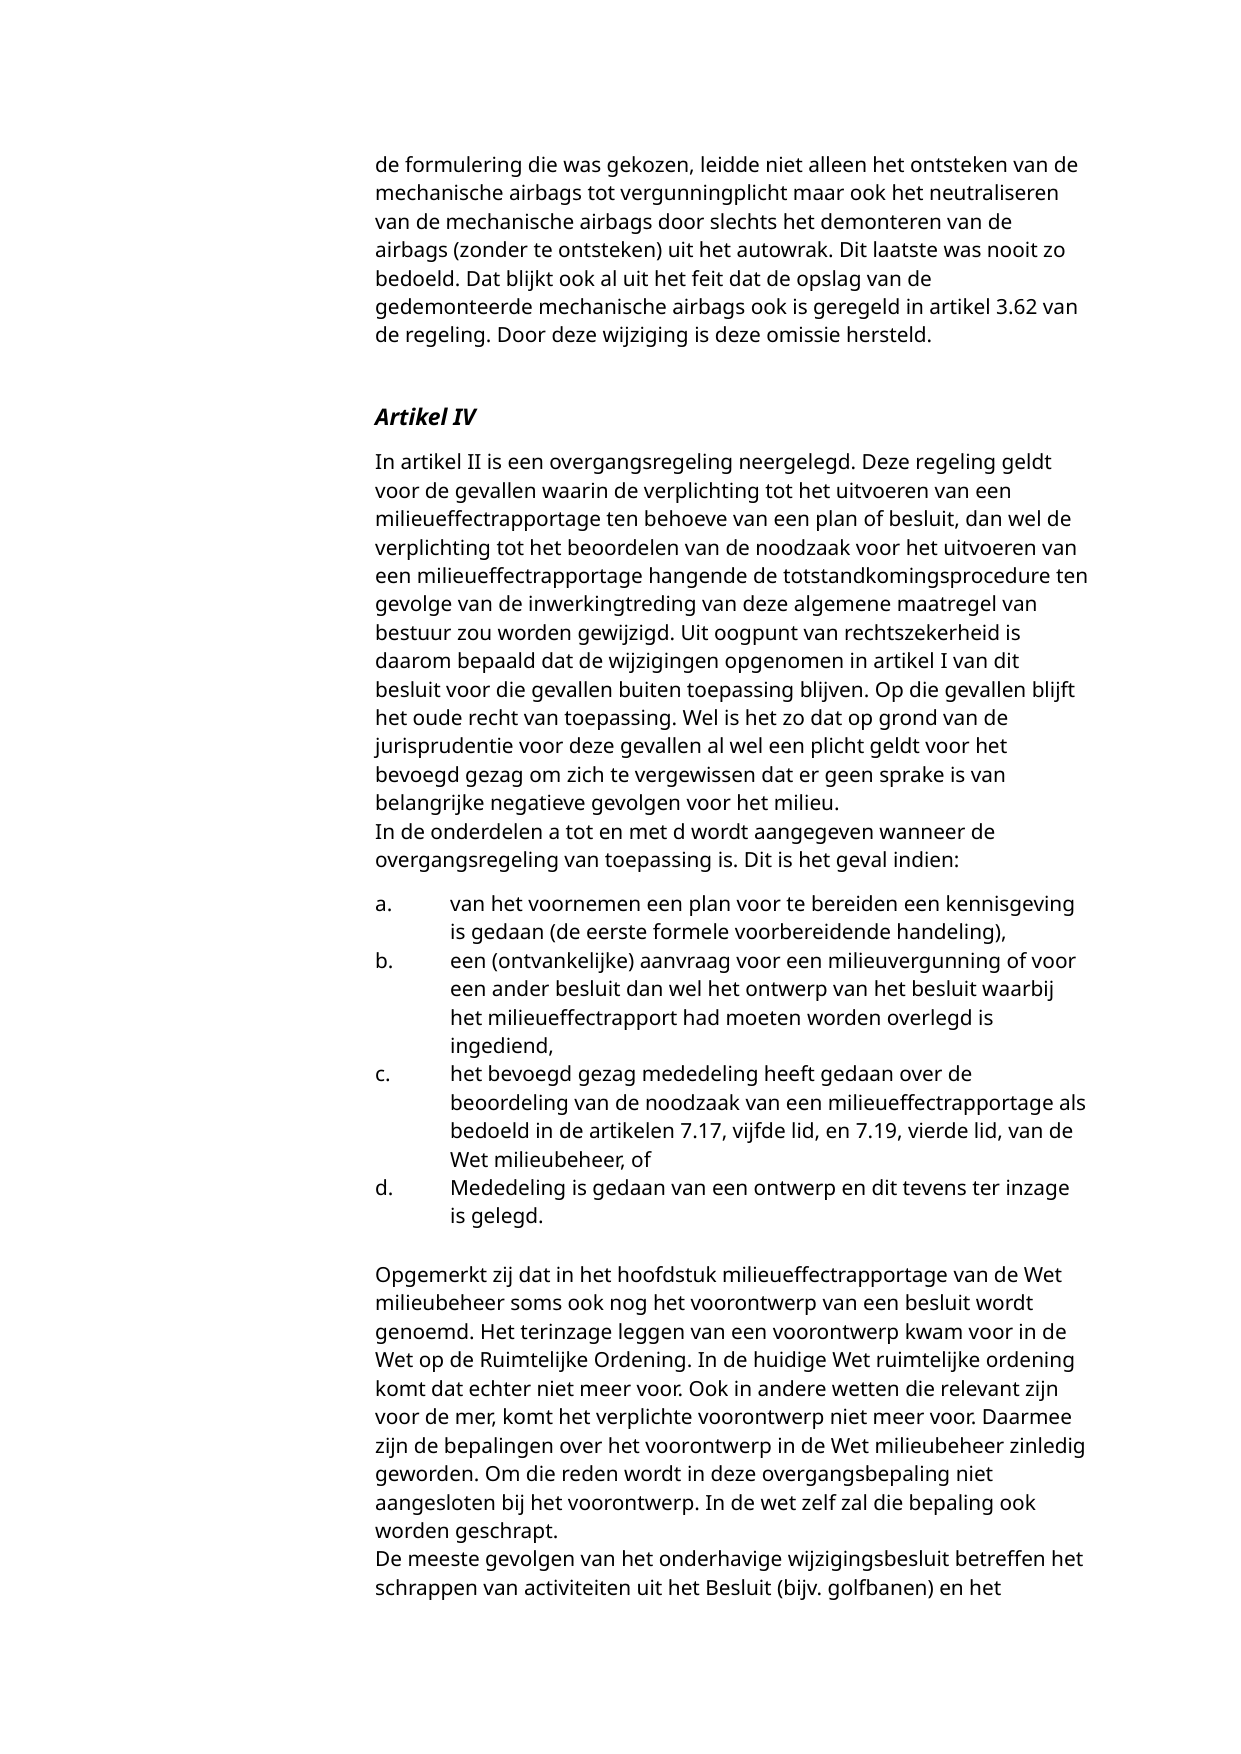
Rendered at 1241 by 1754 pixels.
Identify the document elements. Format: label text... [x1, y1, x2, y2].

text Opgemerkt zij dat in het hoofdstuk milieueffectrapportage van de Wet milieubeheer soms ook nog het voorontwerp van een besluit wordt genoemd. Het terinzage leggen van een voorontwerp kwam voor in de Wet op de Ruimtelijke Ordening. In de huidige Wet ruimtelijke ordening komt dat echter niet meer voor. Ook in andere wetten die relevant zijn voor de mer, komt het verplichte voorontwerp niet meer voor. Daarmee zijn de bepalingen over het voorontwerp in de Wet milieubeheer zinledig geworden. Om die reden wordt in deze overgangsbepaling niet aangesloten bij het voorontwerp. In de wet zelf zal die bepaling ook worden geschrapt. [375, 1260, 1090, 1544]
text de formulering die was gekozen, leidde niet alleen het ontsteken van de mechanische airbags tot vergunningplicht maar ook het neutraliseren van de mechanische airbags door slechts het demonteren van de airbags (zonder te ontsteken) uit het autowrak. Dit laatste was nooit zo bedoeld. Dat blijkt ook al uit het feit dat de opslag van de gedemonteerde mechanische airbags ook is geregeld in artikel 3.62 van de regeling. Door deze wijziging is deze omissie hersteld. [375, 150, 1090, 349]
list een (ontvankelijke) aanvraag voor een milieuvergunning of voor een ander besluit dan wel het ontwerp van het besluit waarbij het milieueffectrapport had moeten worden overlegd is ingediend, [375, 946, 1090, 1059]
text In de onderdelen a tot en met d wordt aangegeven wanneer de overgangsregeling van toepassing is. Dit is het geval indien: [375, 817, 1090, 874]
list het bevoegd gezag mededeling heeft gedaan over de beoordeling van de noodzaak van een milieueffectrapportage als bedoeld in de artikelen 7.17, vijfde lid, en 7.19, vierde lid, van de Wet milieubeheer, of [375, 1059, 1090, 1173]
list Mededeling is gedaan van een ontwerp en dit tevens ter inzage is gelegd. [375, 1173, 1090, 1230]
text In artikel II is een overgangsregeling neergelegd. Deze regeling geldt voor de gevallen waarin de verplichting tot het uitvoeren van een milieueffectrapportage ten behoeve van een plan of besluit, dan wel de verplichting tot het beoordelen van de noodzaak voor het uitvoeren van een milieueffectrapportage hangende de totstandkomingsprocedure ten gevolge van de inwerkingtreding van deze algemene maatregel van bestuur zou worden gewijzigd. Uit oogpunt van rechtszekerheid is daarom bepaald dat de wijzigingen opgenomen in artikel I van dit besluit voor die gevallen buiten toepassing blijven. Op die gevallen blijft het oude recht van toepassing. Wel is het zo dat op grond van de jurisprudentie voor deze gevallen al wel een plicht geldt voor het bevoegd gezag om zich te vergewissen dat er geen sprake is van belangrijke negatieve gevolgen voor het milieu. [375, 447, 1090, 817]
text De meeste gevolgen van het onderhavige wijzigingsbesluit betreffen het schrappen van activiteiten uit het Besluit (bijv. golfbanen) en het [375, 1544, 1090, 1601]
list van het voornemen een plan voor te bereiden een kennisgeving is gedaan (de eerste formele voorbereidende handeling), [375, 889, 1090, 946]
subtitle Artikel IV [375, 401, 1090, 432]
